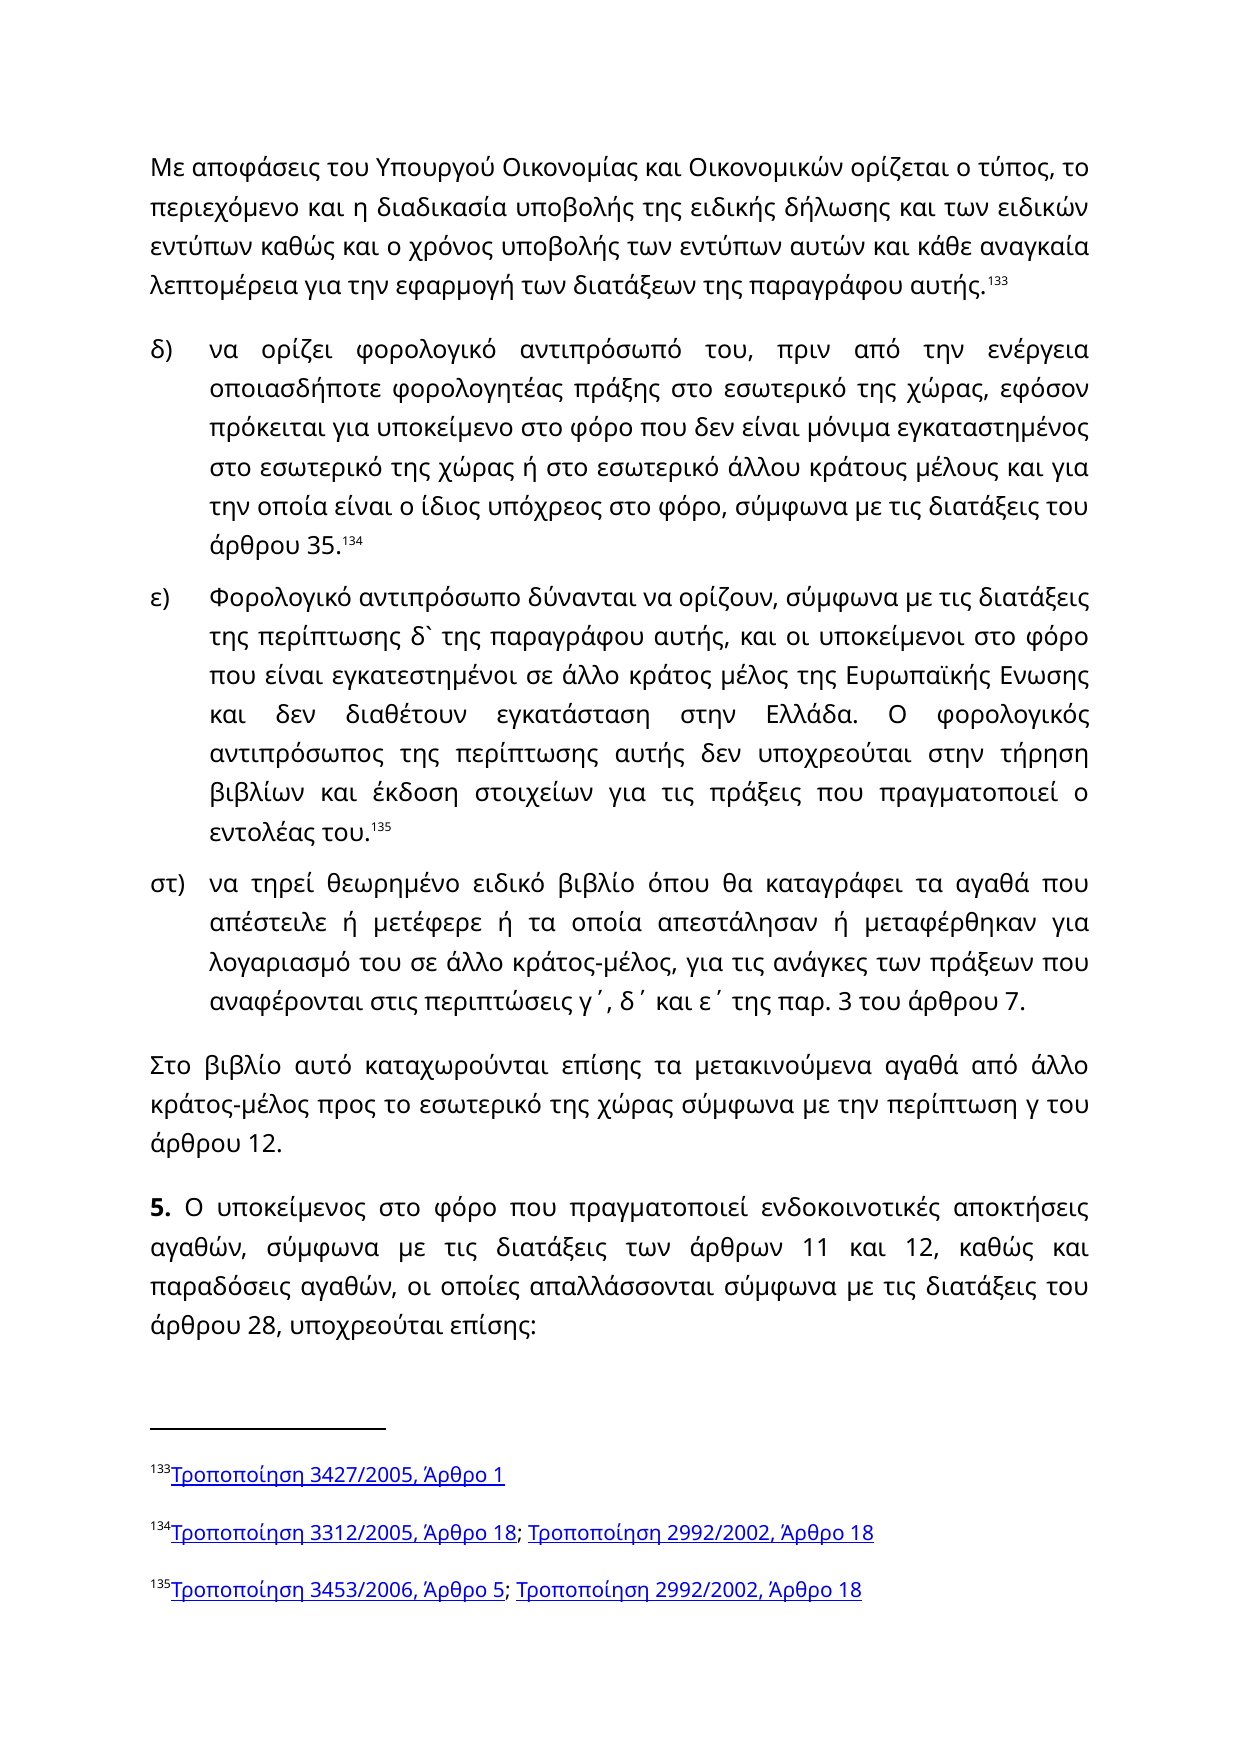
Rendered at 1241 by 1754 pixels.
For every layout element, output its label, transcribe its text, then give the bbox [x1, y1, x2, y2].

text 5. Ο υποκείμενος στο φόρο που πραγματοποιεί ενδοκοινοτικές αποκτήσεις αγαθών, σύμφωνα με τις διατάξεις των άρθρων 11 και 12, καθώς και παραδόσεις αγαθών, οι οποίες απαλλάσσονται σύμφωνα με τις διατάξεις του άρθρου 28, υποχρεούται επίσης: [150, 1190, 1090, 1342]
text Με αποφάσεις του Υπουργού Οικονομίας και Οικονομικών ορίζεται ο τύπος, το περιεχόμενο και η διαδικασία υποβολής της ειδικής δήλωσης και των ειδικών εντύπων καθώς και ο χρόνος υποβολής των εντύπων αυτών και κάθε αναγκαία λεπτομέρεια για την εφαρμογή των διατάξεων της παραγράφου αυτής. [150, 150, 1090, 302]
list ε) Φορολογικό αντιπρόσωπο δύνανται να ορίζουν, σύμφωνα με τις διατάξεις της περίπτωσης δ` της παραγράφου αυτής, και οι υποκείμενοι στο φόρο που είναι εγκατεστημένοι σε άλλο κράτος μέλος της Ευρωπαϊκής Ενωσης και δεν διαθέτουν εγκατάσταση στην Ελλάδα. Ο φορολογικός αντιπρόσωπος της περίπτωσης αυτής δεν υποχρεούται στην τήρηση βιβλίων και έκδοση στοιχείων για τις πράξεις που πραγματοποιεί ο εντολέας του. [150, 579, 1090, 848]
list στ) να τηρεί θεωρημένο ειδικό βιβλίο όπου θα καταγράφει τα αγαθά που απέστειλε ή μετέφερε ή τα οποία απεστάλησαν ή μεταφέρθηκαν για λογαριασμό του σε άλλο κράτος-μέλος, για τις ανάγκες των πράξεων που αναφέρονται στις περιπτώσεις γ΄, δ΄ και ε΄ της παρ. 3 του άρθρου 7. [150, 866, 1090, 1017]
text Τροποποίηση 3453/2006, Άρθρο 5; Τροποποίηση 2992/2002, Άρθρο 18 [150, 1576, 1090, 1604]
text Στο βιβλίο αυτό καταχωρούνται επίσης τα μετακινούμενα αγαθά από άλλο κράτος-μέλος προς το εσωτερικό της χώρας σύμφωνα με την περίπτωση γ του άρθρου 12. [150, 1047, 1090, 1160]
list δ) να ορίζει φορολογικό αντιπρόσωπό του, πριν από την ενέργεια οποιασδήποτε φορολογητέας πράξης στο εσωτερικό της χώρας, εφόσον πρόκειται για υποκείμενο στο φόρο που δεν είναι μόνιμα εγκαταστημένος στο εσωτερικό της χώρας ή στο εσωτερικό άλλου κράτους μέλους και για την οποία είναι ο ίδιος υπόχρεος στο φόρο, σύμφωνα με τις διατάξεις του άρθρου 35. [150, 332, 1090, 562]
text Τροποποίηση 3312/2005, Άρθρο 18; Τροποποίηση 2992/2002, Άρθρο 18 [150, 1518, 1090, 1546]
text Τροποποίηση 3427/2005, Άρθρο 1 [150, 1460, 1090, 1489]
